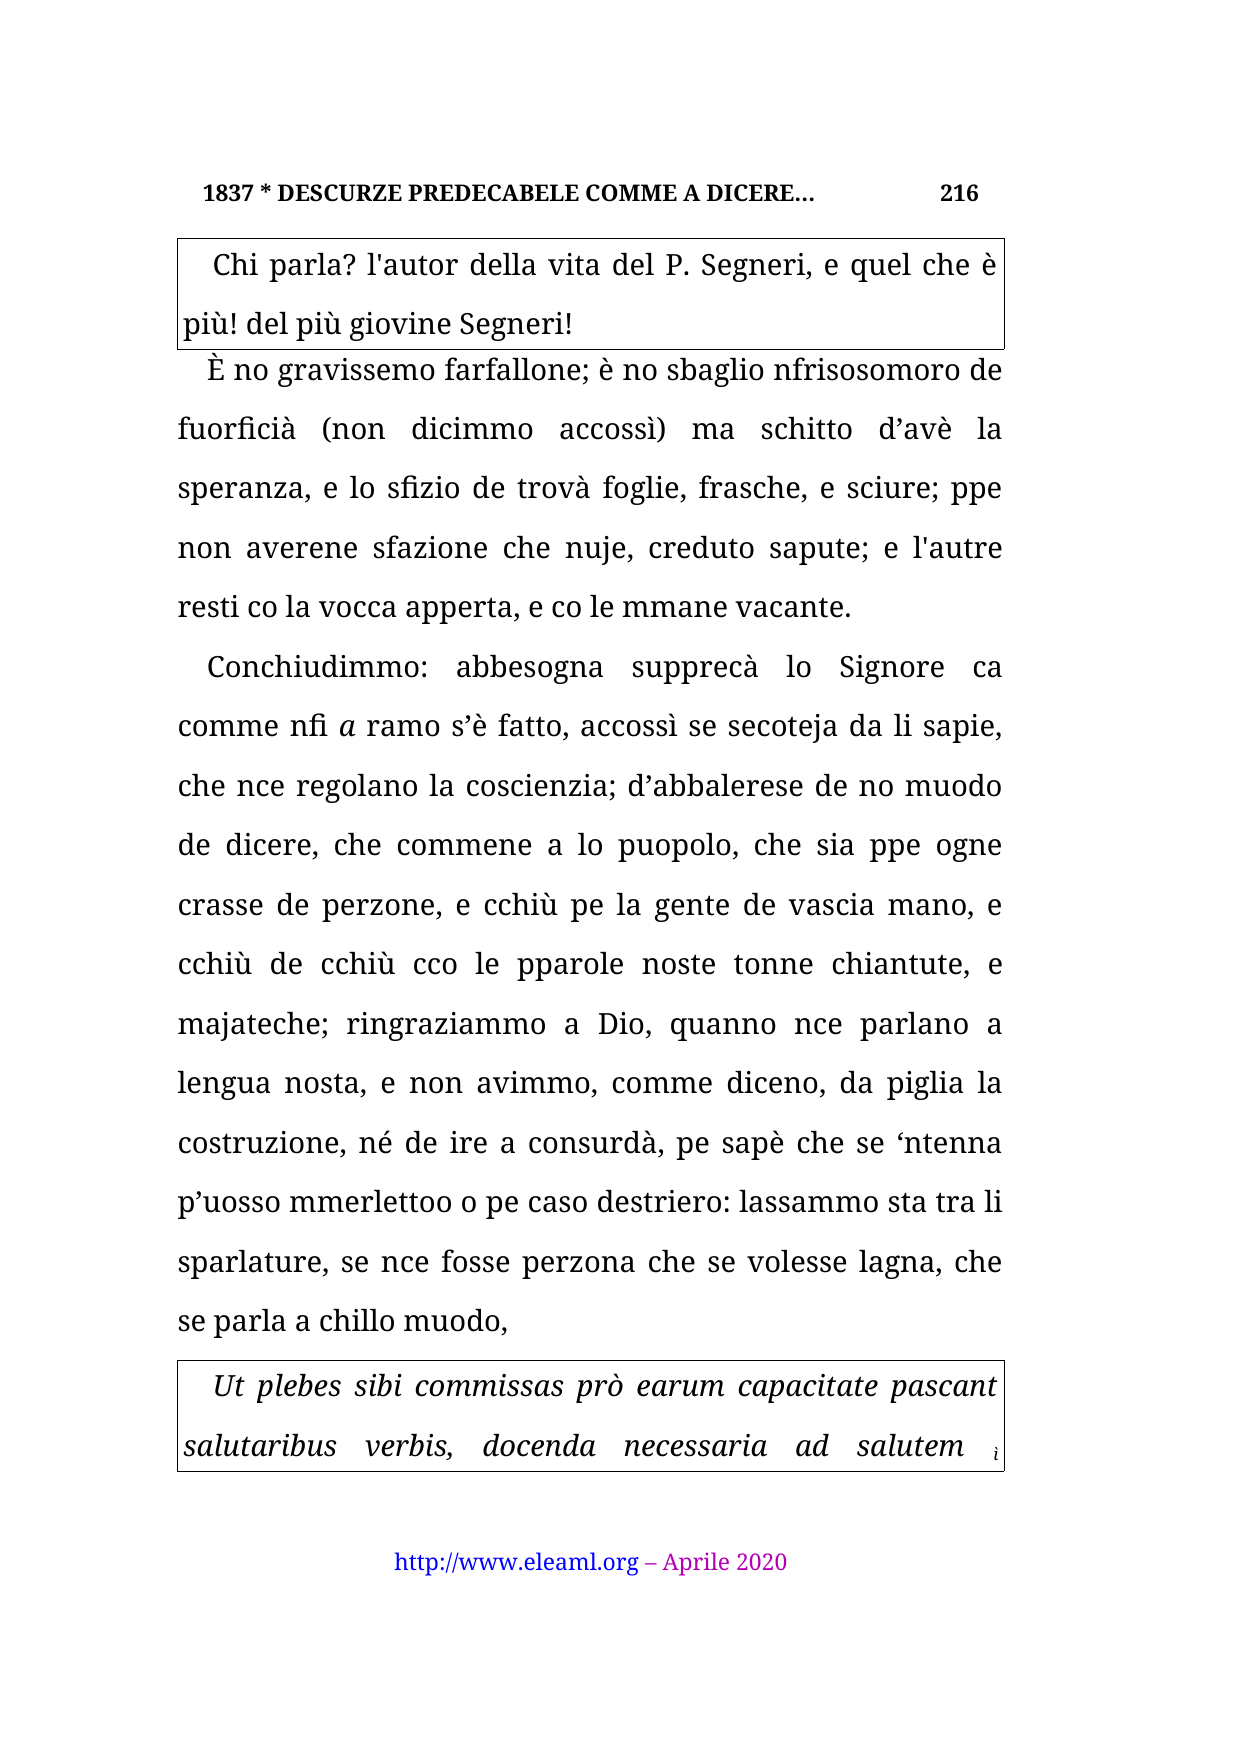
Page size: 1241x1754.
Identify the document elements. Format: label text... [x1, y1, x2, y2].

text È no gravissemo farfallone; è no sbaglio nfrisosomoro de fuorficià (non dicimmo accossì) ma schitto d’avè la speranza, e lo sfizio de trovà foglie, frasche, e sciure; ppe non averene sfazione che nuje, creduto sapute; e l'autre resti co la vocca apperta, e co le mmane vacante. [177, 350, 1004, 626]
table_header Ut plebes sibi commissas prò earum capacitate pascant salutaribus verbis, docenda necessaria ad salutem ì [178, 1361, 1004, 1471]
text Conchiudimmo: abbesogna supprecà lo Signore ca comme nfi a ramo s’è fatto, accossì se secoteja da li sapie, che nce regolano la coscienzia; d’abbalerese de no muodo de dicere, che commene a lo puopolo, che sia ppe ogne crasse de perzone, e cchiù pe la gente de vascia mano, e cchiù de cchiù cco le pparole noste tonne chiantute, e majateche; ringraziammo a Dio, quanno nce parlano a lengua nosta, e non avimmo, comme diceno, da piglia la costruzione, né de ire a consurdà, pe sapè che se ‘ntenna p’uosso mmerlettoo o pe caso destriero: lassammo sta tra li sparlature, se nce fosse perzona che se volesse lagna, che se parla a chillo muodo, [177, 646, 1004, 1340]
table_header Chi parla? l'autor della vita del P. Segneri, e quel che è più! del più giovine Segneri! [178, 239, 1004, 349]
